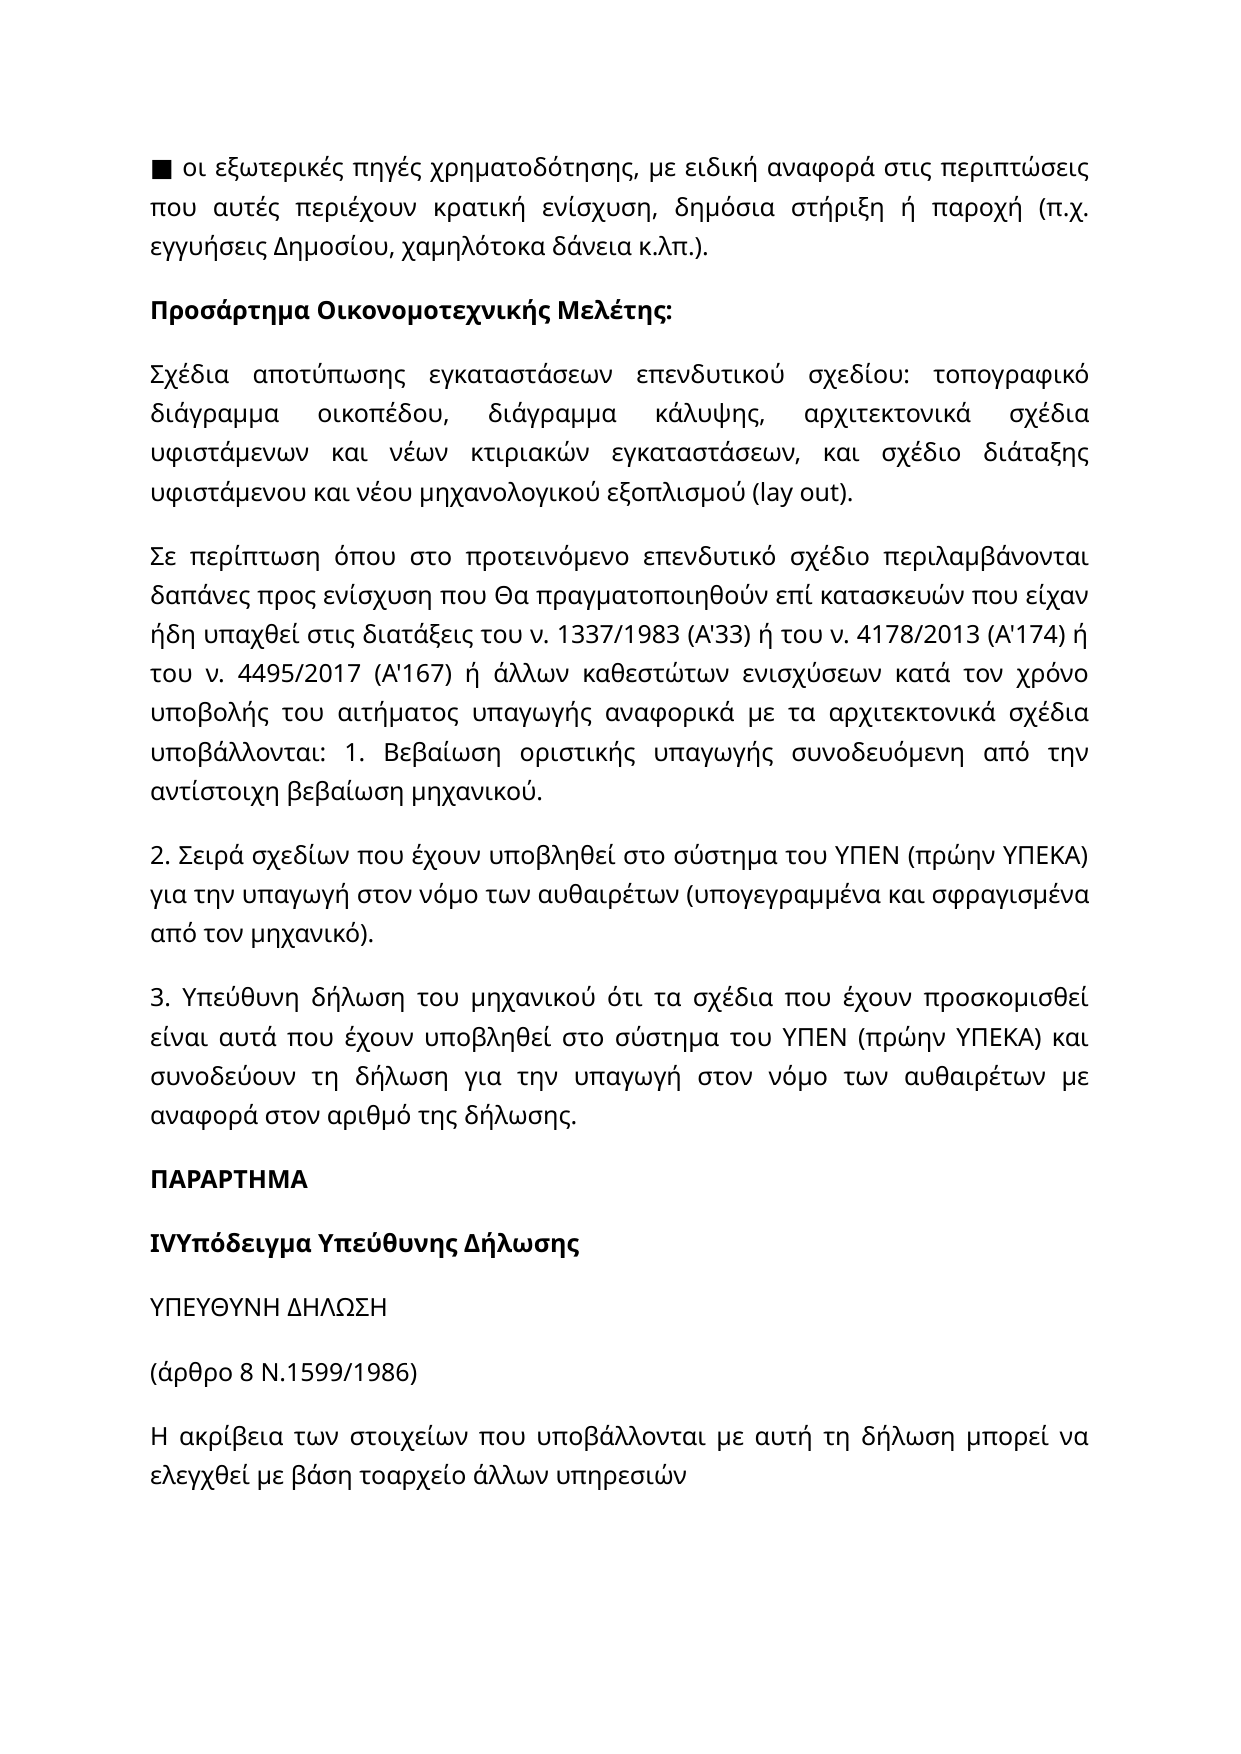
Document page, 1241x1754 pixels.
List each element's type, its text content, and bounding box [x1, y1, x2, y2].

text IVΥπόδειγμα Υπεύθυνης Δήλωσης [150, 1226, 1090, 1260]
text (άρθρο 8 Ν.1599/1986) [150, 1354, 1090, 1388]
text ■ οι εξωτερικές πηγές χρηματοδότησης, με ειδική αναφορά στις περιπτώσεις που αυτές περιέχουν κρατική ενίσχυση, δημόσια στήριξη ή παροχή (π.χ. εγγυήσεις Δημοσίου, χαμηλότοκα δάνεια κ.λπ.). [150, 150, 1090, 262]
text 2. Σειρά σχεδίων που έχουν υποβληθεί στο σύστημα του ΥΠΕΝ (πρώην ΥΠΕΚΑ) για την υπαγωγή στον νόμο των αυθαιρέτων (υπογεγραμμένα και σφραγισμένα από τον μηχανικό). [150, 837, 1090, 950]
text Προσάρτημα Οικονομοτεχνικής Μελέτης: [150, 292, 1090, 327]
text ΠΑΡΑΡΤΗΜΑ [150, 1162, 1090, 1196]
text Σχέδια αποτύπωσης εγκαταστάσεων επενδυτικού σχεδίου: τοπογραφικό διάγραμμα οικοπέδου, διάγραμμα κάλυψης, αρχιτεκτονικά σχέδια υφιστάμενων και νέων κτιριακών εγκαταστάσεων, και σχέδιο διάταξης υφιστάμενου και νέου μηχανολογικού εξοπλισμού (lay out). [150, 357, 1090, 508]
text Σε περίπτωση όπου στο προτεινόμενο επενδυτικό σχέδιο περιλαμβάνονται δαπάνες προς ενίσχυση που Θα πραγματοποιηθούν επί κατασκευών που είχαν ήδη υπαχθεί στις διατάξεις του ν. 1337/1983 (Α'33) ή του ν. 4178/2013 (Α'174) ή του ν. 4495/2017 (Α'167) ή άλλων καθεστώτων ενισχύσεων κατά τον χρόνο υποβολής του αιτήματος υπαγωγής αναφορικά με τα αρχιτεκτονικά σχέδια υποβάλλονται: 1. Βεβαίωση οριστικής υπαγωγής συνοδευόμενη από την αντίστοιχη βεβαίωση μηχανικού. [150, 538, 1090, 807]
text Η ακρίβεια των στοιχείων που υποβάλλονται με αυτή τη δήλωση μπορεί να ελεγχθεί με βάση τοαρχείο άλλων υπηρεσιών [150, 1418, 1090, 1492]
text ΥΠΕΥΘΥΝΗ ΔΗΛΩΣΗ [150, 1290, 1090, 1324]
text 3. Υπεύθυνη δήλωση του μηχανικού ότι τα σχέδια που έχουν προσκομισθεί είναι αυτά που έχουν υποβληθεί στο σύστημα του ΥΠΕΝ (πρώην ΥΠΕΚΑ) και συνοδεύουν τη δήλωση για την υπαγωγή στον νόμο των αυθαιρέτων με αναφορά στον αριθμό της δήλωσης. [150, 980, 1090, 1132]
